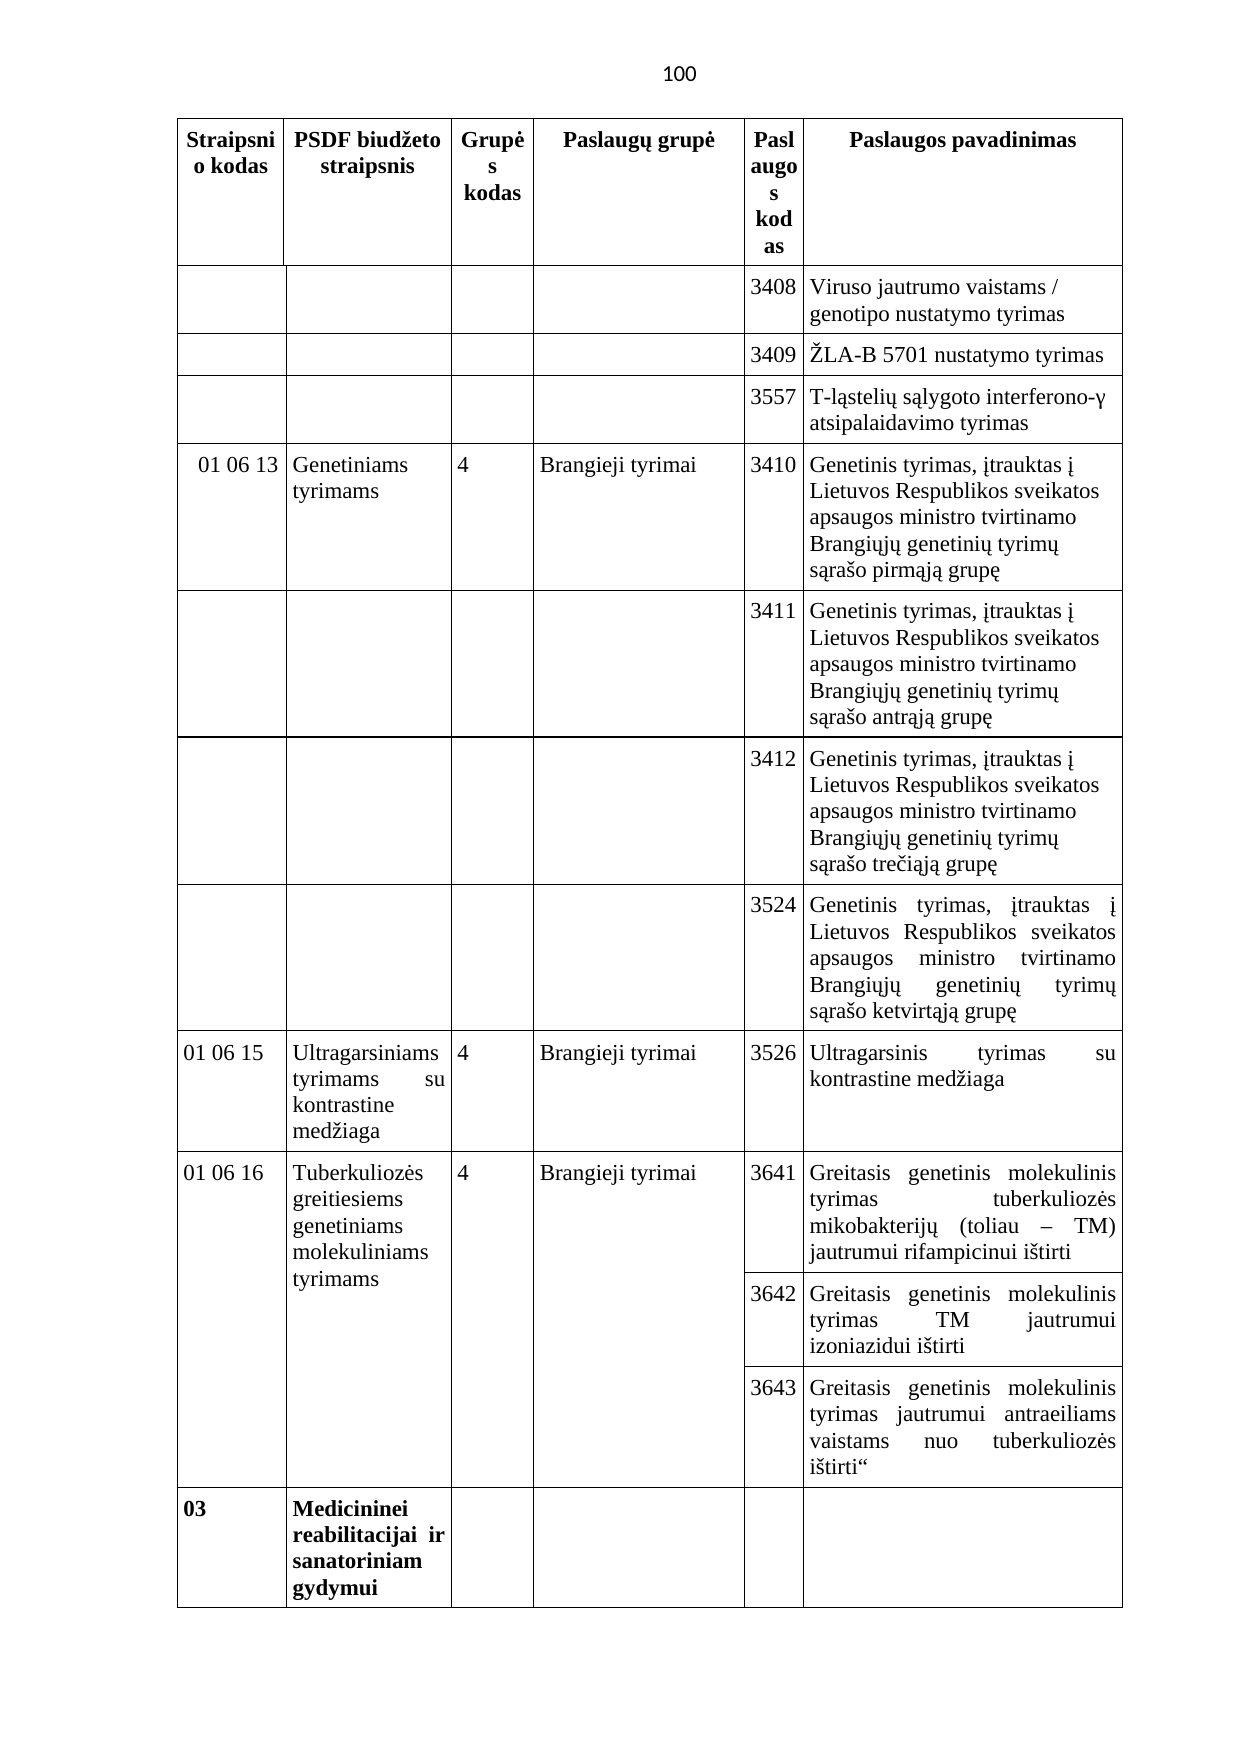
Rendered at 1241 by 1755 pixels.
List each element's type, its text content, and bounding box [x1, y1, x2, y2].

table_header Straipsnio kodas [178, 119, 283, 265]
table_cell Genetinis tyrimas, įtrauktas į Lietuvos Respublikos sveikatos apsaugos ministro tvirtinamo Brangiųjų genetinių tyrimų sąrašo trečiąją grupę [804, 738, 1122, 883]
table_cell [452, 334, 533, 374]
table_cell Greitasis genetinis molekulinis tyrimas tuberkuliozės mikobakterijų (toliau – TM) jautrumui rifampicinui ištirti [804, 1152, 1122, 1272]
table_cell ŽLA-B 5701 nustatymo tyrimas [804, 334, 1122, 374]
table_cell Tuberkuliozės greitiesiems genetiniams molekuliniams tyrimams [287, 1152, 451, 1487]
table_cell 03 [178, 1488, 286, 1607]
table_cell Genetinis tyrimas, įtrauktas į Lietuvos Respublikos sveikatos apsaugos ministro tvirtinamo Brangiųjų genetinių tyrimų sąrašo antrąją grupę [804, 591, 1122, 736]
table_cell [287, 591, 451, 736]
table_cell [534, 885, 744, 1030]
table_cell 3412 [745, 738, 803, 883]
table_cell Greitasis genetinis molekulinis tyrimas TM jautrumui izoniazidui ištirti [804, 1273, 1122, 1366]
table_cell [452, 266, 533, 333]
table_cell Genetinis tyrimas, įtrauktas į Lietuvos Respublikos sveikatos apsaugos ministro tvirtinamo Brangiųjų genetinių tyrimų sąrašo pirmąją grupę [804, 444, 1122, 589]
table_header Grupės kodas [452, 119, 533, 265]
table_cell [452, 1488, 533, 1607]
table_cell [178, 334, 286, 374]
table_cell Genetiniams tyrimams [287, 444, 451, 589]
table_cell [287, 376, 451, 442]
table_header PSDF biudžeto straipsnis [284, 119, 451, 265]
table_cell [804, 1488, 1122, 1607]
table_cell 3526 [745, 1031, 803, 1151]
table_cell [178, 591, 286, 736]
table_cell Greitasis genetinis molekulinis tyrimas jautrumui antraeiliams vaistams nuo tuberkuliozės ištirti“ [804, 1367, 1122, 1487]
table_header Paslaugos pavadinimas [804, 119, 1122, 265]
table_cell [534, 266, 744, 333]
table_cell 3643 [745, 1367, 803, 1487]
table_cell 4 [452, 444, 533, 589]
table_cell 3642 [745, 1273, 803, 1366]
table_cell 3524 [745, 885, 803, 1030]
table_cell [534, 1488, 744, 1607]
table_cell [534, 376, 744, 442]
table_cell [287, 738, 451, 883]
table_cell 3641 [745, 1152, 803, 1272]
table_header Paslaugos kodas [745, 119, 803, 265]
table_cell [452, 376, 533, 442]
table_cell 3409 [745, 334, 803, 374]
table_cell 01 06 15 [178, 1031, 286, 1151]
table_cell [452, 591, 533, 736]
table_cell 3557 [745, 376, 803, 442]
table_cell Genetinis tyrimas, įtrauktas į Lietuvos Respublikos sveikatos apsaugos ministro tvirtinamo Brangiųjų genetinių tyrimų sąrašo ketvirtąją grupę [804, 885, 1122, 1030]
table_cell [534, 591, 744, 736]
table_cell [745, 1488, 803, 1607]
table_cell 3410 [745, 444, 803, 589]
table_cell Ultragarsinis tyrimas su kontrastine medžiaga [804, 1031, 1122, 1151]
table_cell 01 06 13 [178, 444, 286, 589]
table_cell 3411 [745, 591, 803, 736]
table_cell [178, 266, 286, 333]
table_cell Brangieji tyrimai [534, 1152, 744, 1487]
table_cell 4 [452, 1152, 533, 1487]
table_cell 01 06 16 [178, 1152, 286, 1487]
table_cell 4 [452, 1031, 533, 1151]
table_cell [178, 376, 286, 442]
table_cell [452, 738, 533, 883]
table_cell [534, 738, 744, 883]
table_cell [178, 738, 286, 883]
table_header Paslaugų grupė [534, 119, 744, 265]
table_cell 3408 [745, 266, 803, 333]
table_cell [534, 334, 744, 374]
table_cell [287, 885, 451, 1030]
table_cell Brangieji tyrimai [534, 444, 744, 589]
table_cell Medicininei reabilitacijai ir sanatoriniam gydymui [287, 1488, 451, 1607]
table_cell [452, 885, 533, 1030]
table_cell T-ląstelių sąlygoto interferono-γ atsipalaidavimo tyrimas [804, 376, 1122, 442]
table_cell [178, 885, 286, 1030]
table_cell [287, 334, 451, 374]
table_cell Viruso jautrumo vaistams / genotipo nustatymo tyrimas [804, 266, 1122, 333]
table_cell [287, 266, 451, 333]
table_cell Ultragarsiniams tyrimams su kontrastine medžiaga [287, 1031, 451, 1151]
table_cell Brangieji tyrimai [534, 1031, 744, 1151]
